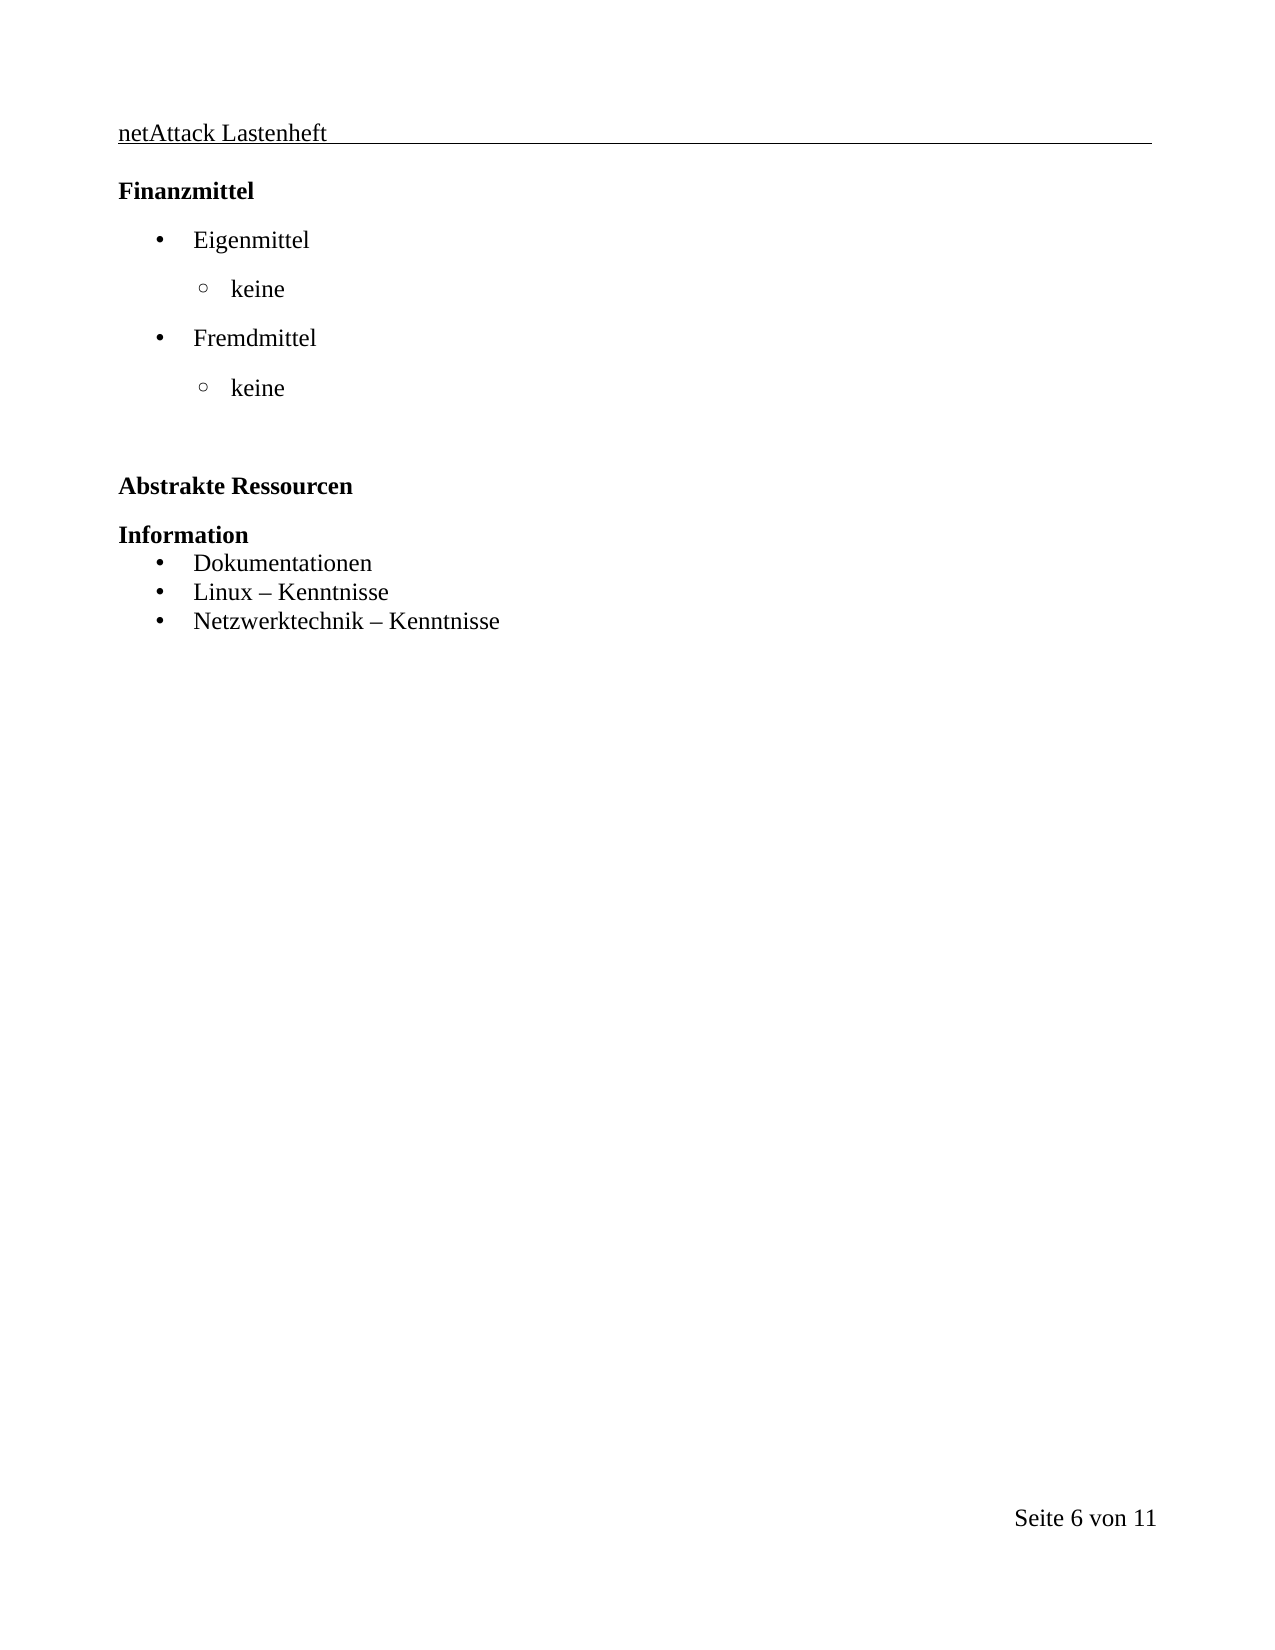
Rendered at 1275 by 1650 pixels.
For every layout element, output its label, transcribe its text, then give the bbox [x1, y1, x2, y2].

text Finanzmittel [118, 176, 1157, 205]
table_cell [577, 549, 758, 635]
table_header [577, 520, 758, 548]
table_header Information [118, 520, 577, 548]
list Eigenmittel [156, 225, 1157, 254]
table_header [759, 520, 1157, 548]
table_cell Dokumentationen Linux – Kenntnisse Netzwerktechnik – Kenntnisse [118, 549, 577, 635]
list Fremdmittel [156, 323, 1157, 352]
list keine [193, 274, 1157, 303]
text Abstrakte Ressourcen [118, 471, 1157, 499]
table_cell [759, 549, 1157, 635]
list keine [193, 373, 1157, 401]
